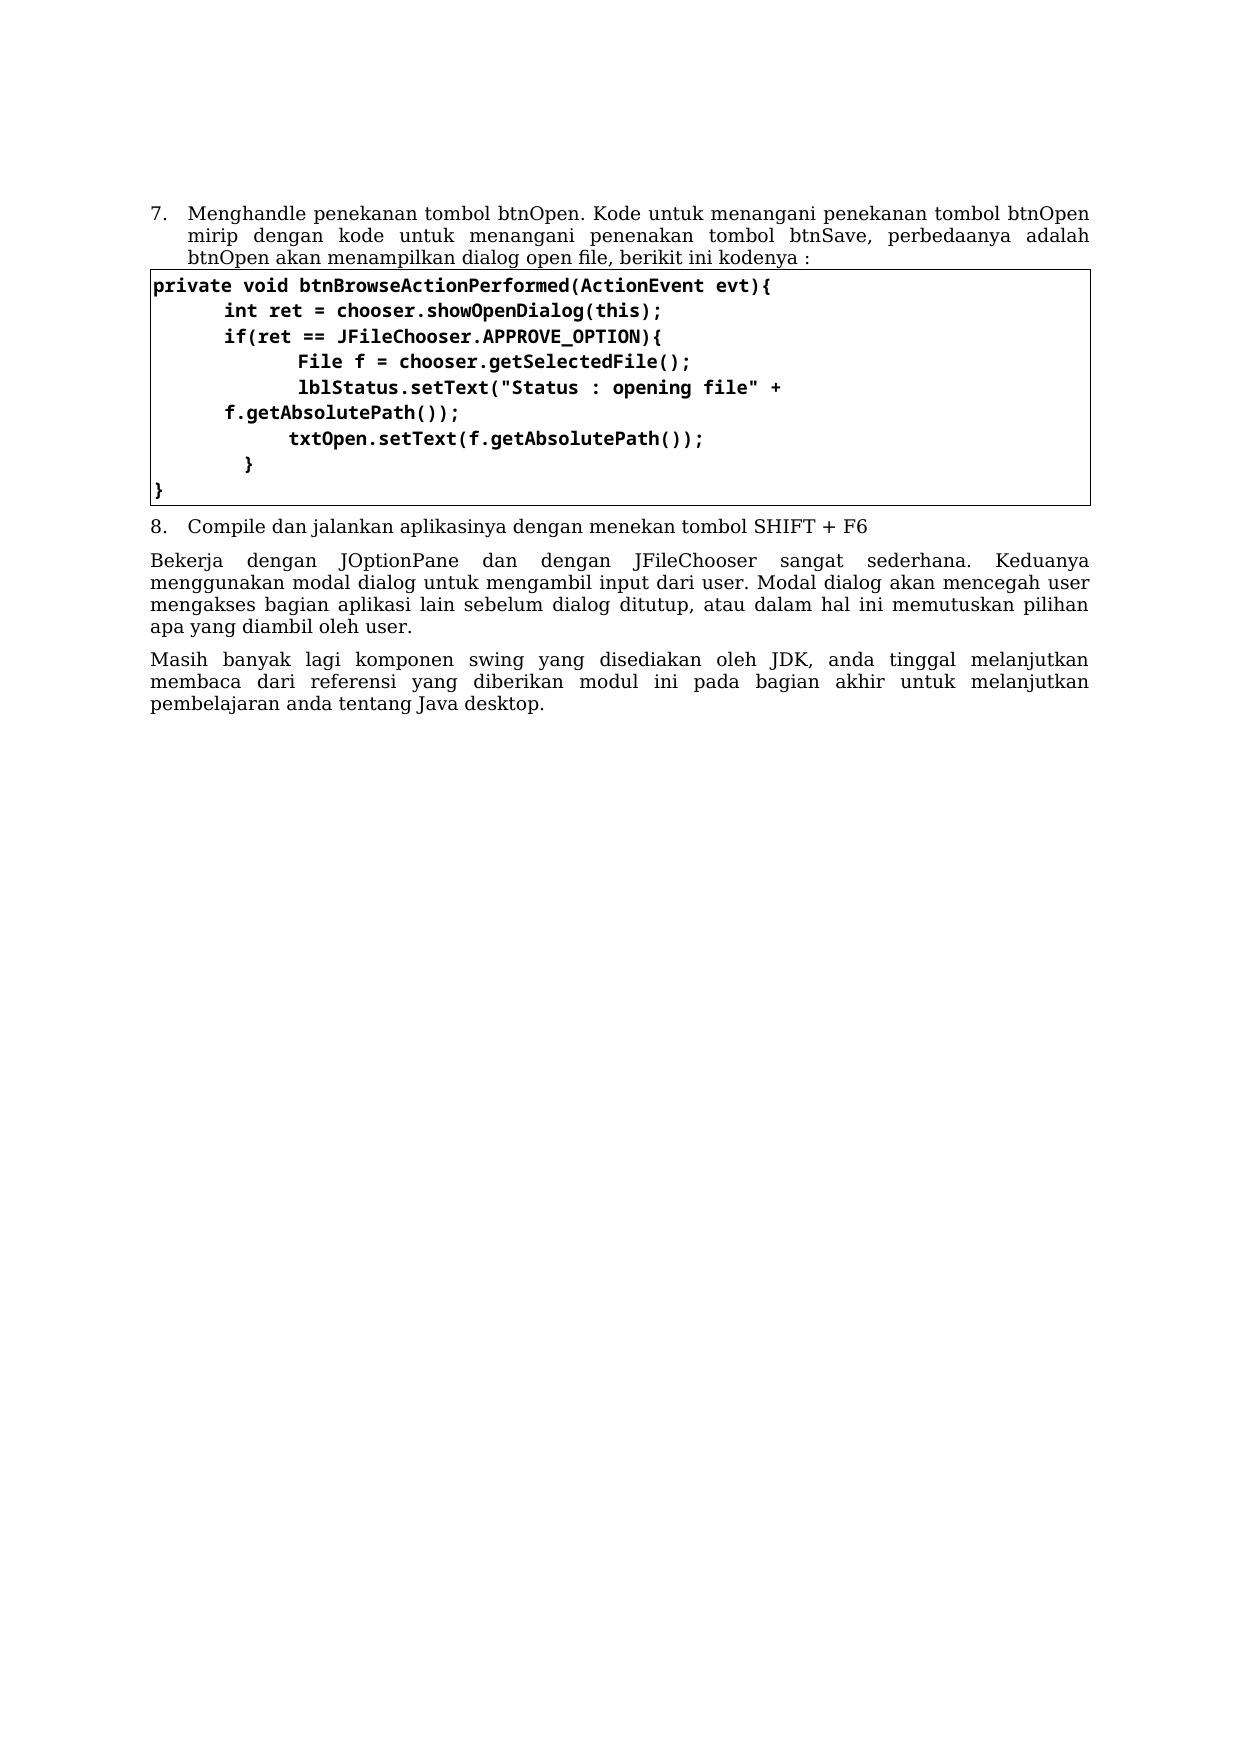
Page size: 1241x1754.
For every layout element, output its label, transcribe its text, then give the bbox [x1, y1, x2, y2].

text } [151, 473, 1090, 505]
text txtOpen.setText(f.getAbsolutePath()); [151, 422, 1090, 447]
text int ret = chooser.showOpenDialog(this); [151, 294, 1090, 320]
list Menghandle penekanan tombol btnOpen. Kode untuk menangani penekanan tombol btnOpen mirip dengan kode untuk menangani penenakan tombol btnSave, perbedaanya adalah btnOpen akan menampilkan dialog open file, berikit ini kodenya : [150, 203, 1091, 269]
text Masih banyak lagi komponen swing yang disediakan oleh JDK, anda tinggal melanjutkan membaca dari referensi yang diberikan modul ini pada bagian akhir untuk melanjutkan pembelajaran anda tentang Java desktop. [150, 649, 1091, 715]
text Bekerja dengan JOptionPane dan dengan JFileChooser sangat sederhana. Keduanya menggunakan modal dialog untuk mengambil input dari user. Modal dialog akan mencegah user mengakses bagian aplikasi lain sebelum dialog ditutup, atau dalam hal ini memutuskan pilihan apa yang diambil oleh user. [150, 550, 1091, 638]
text } [151, 447, 1090, 473]
text lblStatus.setText("Status : opening file" + f.getAbsolutePath()); [151, 371, 1090, 422]
text File f = chooser.getSelectedFile(); [151, 345, 1090, 371]
text private void btnBrowseActionPerformed(ActionEvent evt){ [151, 270, 1090, 294]
text if(ret == JFileChooser.APPROVE_OPTION){ [151, 320, 1090, 345]
list Compile dan jalankan aplikasinya dengan menekan tombol SHIFT + F6 [150, 516, 1091, 538]
